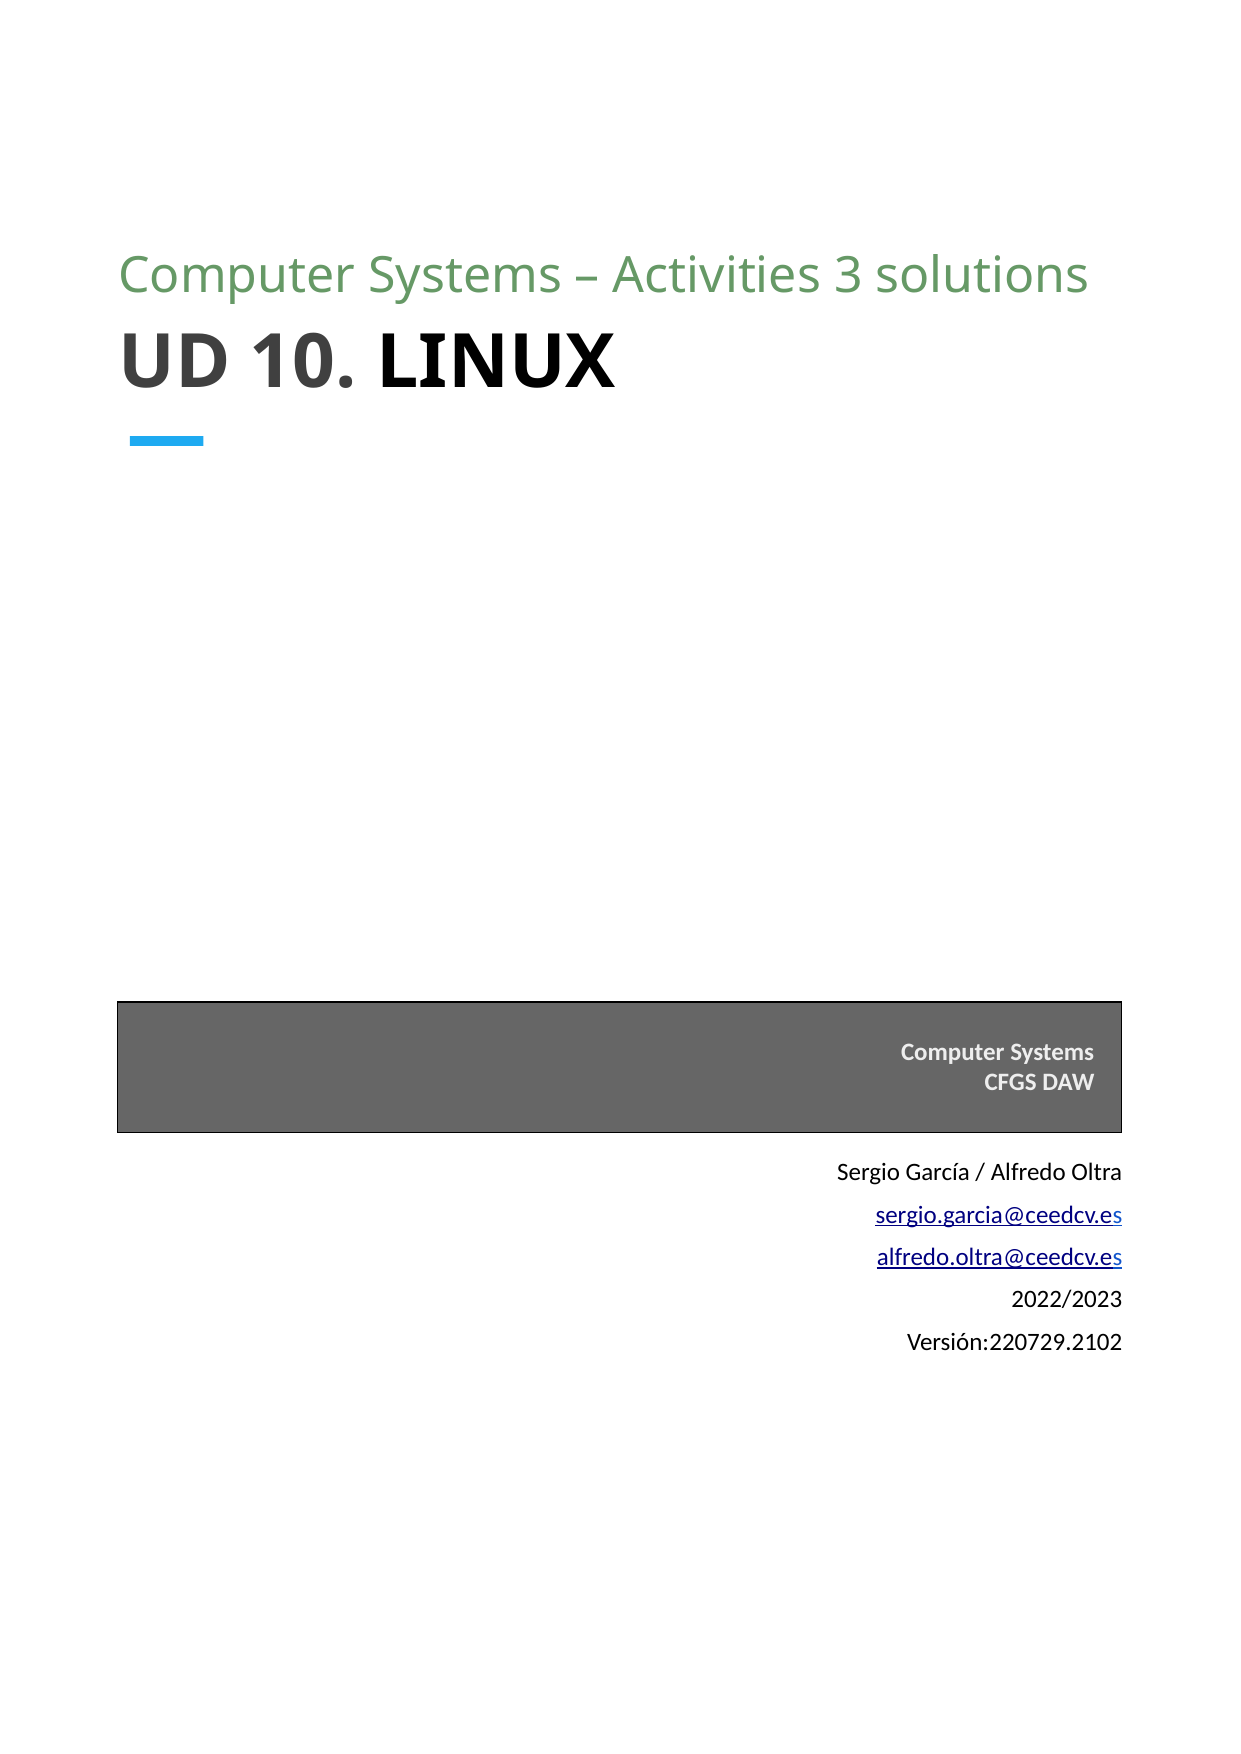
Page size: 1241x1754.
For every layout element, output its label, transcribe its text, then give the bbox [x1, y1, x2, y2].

text CFGS DAW [121, 1066, 1094, 1097]
text Versión:220729.2102 [118, 1326, 1122, 1357]
text Sergio García / Alfredo Oltra [231, 1133, 1122, 1187]
text alfredo.oltra@ceedcv.es [231, 1241, 1122, 1272]
text Computer Systems – Activities 3 solutions UD 10. Linux [118, 239, 1122, 409]
text sergio.garcia@ceedcv.es [231, 1199, 1122, 1229]
text Computer Systems [121, 1036, 1094, 1066]
text [231, 977, 1122, 1001]
picture [129, 436, 204, 446]
text 2022/2023 [118, 1284, 1122, 1314]
